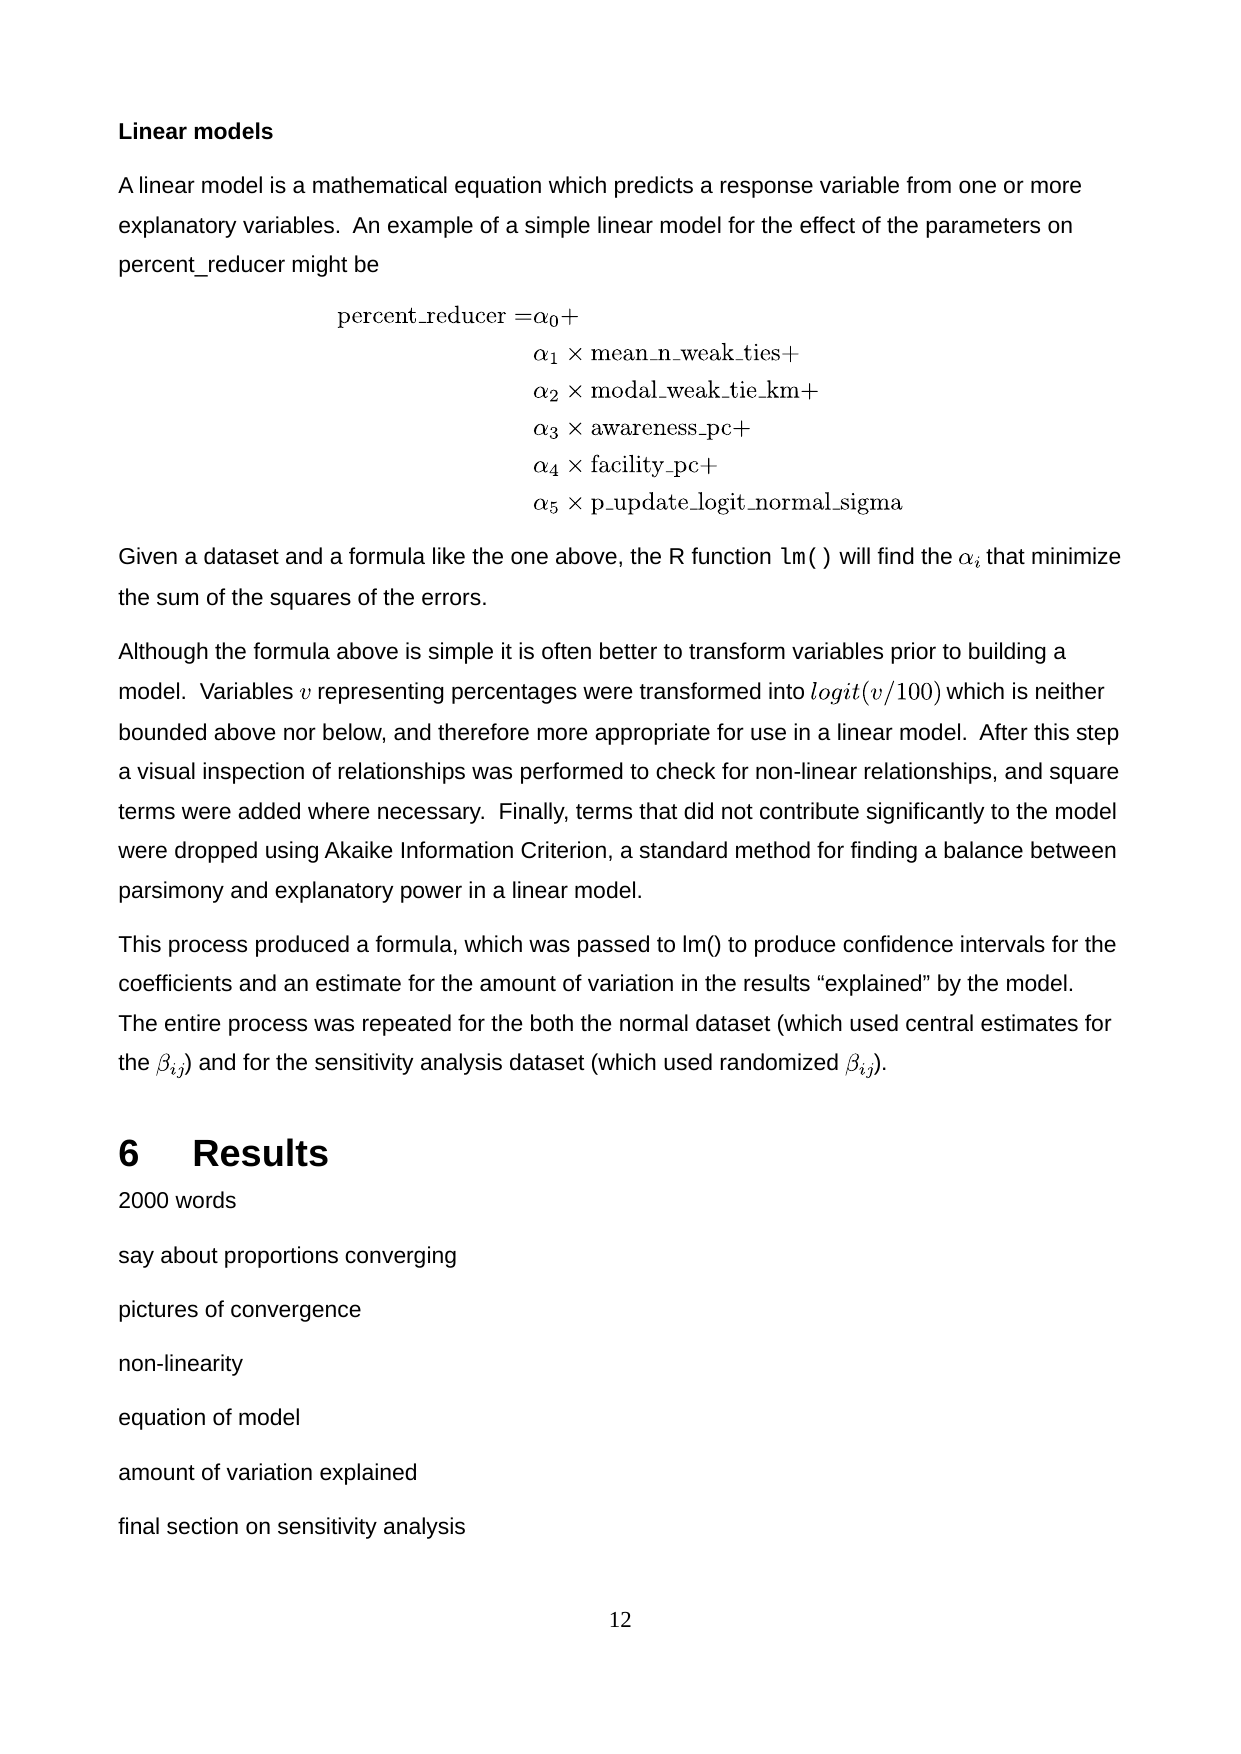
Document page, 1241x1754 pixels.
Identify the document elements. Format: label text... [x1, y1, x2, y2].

text non-linearity [118, 1350, 1122, 1376]
text pictures of convergence [118, 1296, 1122, 1322]
text 2000 words [118, 1187, 1122, 1214]
text A linear model is a mathematical equation which predicts a response variable from one or more explanatory variables. An example of a simple linear model for the effect of the parameters on percent_reducer might be [118, 172, 1122, 278]
text Although the formula above is simple it is often better to transform variables prior to building a model. Variables representing percentages were transformed into which is neither bounded above nor below, and therefore more appropriate for use in a linear model. After this step a visual inspection of relationships was performed to check for non-linear relationships, and square terms were added where necessary. Finally, terms that did not contribute significantly to the model were dropped using Akaike Information Criterion, a standard method for finding a balance between parsimony and explanatory power in a linear model. [118, 638, 1122, 903]
text equation of model [118, 1404, 1122, 1431]
text Given a dataset and a formula like the one above, the R function lm() will find the that minimize the sum of the squares of the errors. [118, 543, 1122, 610]
text This process produced a formula, which was passed to lm() to produce confidence intervals for the coefficients and an estimate for the amount of variation in the results “explained” by the model. The entire process was repeated for the both the normal dataset (which used central estimates for the ) and for the sensitivity analysis dataset (which used randomized ). [118, 931, 1122, 1078]
text Linear models [118, 118, 1122, 144]
text say about proportions converging [118, 1242, 1122, 1268]
subtitle Results [118, 1131, 1122, 1175]
text amount of variation explained [118, 1459, 1122, 1485]
text final section on sensitivity analysis [118, 1513, 1122, 1539]
